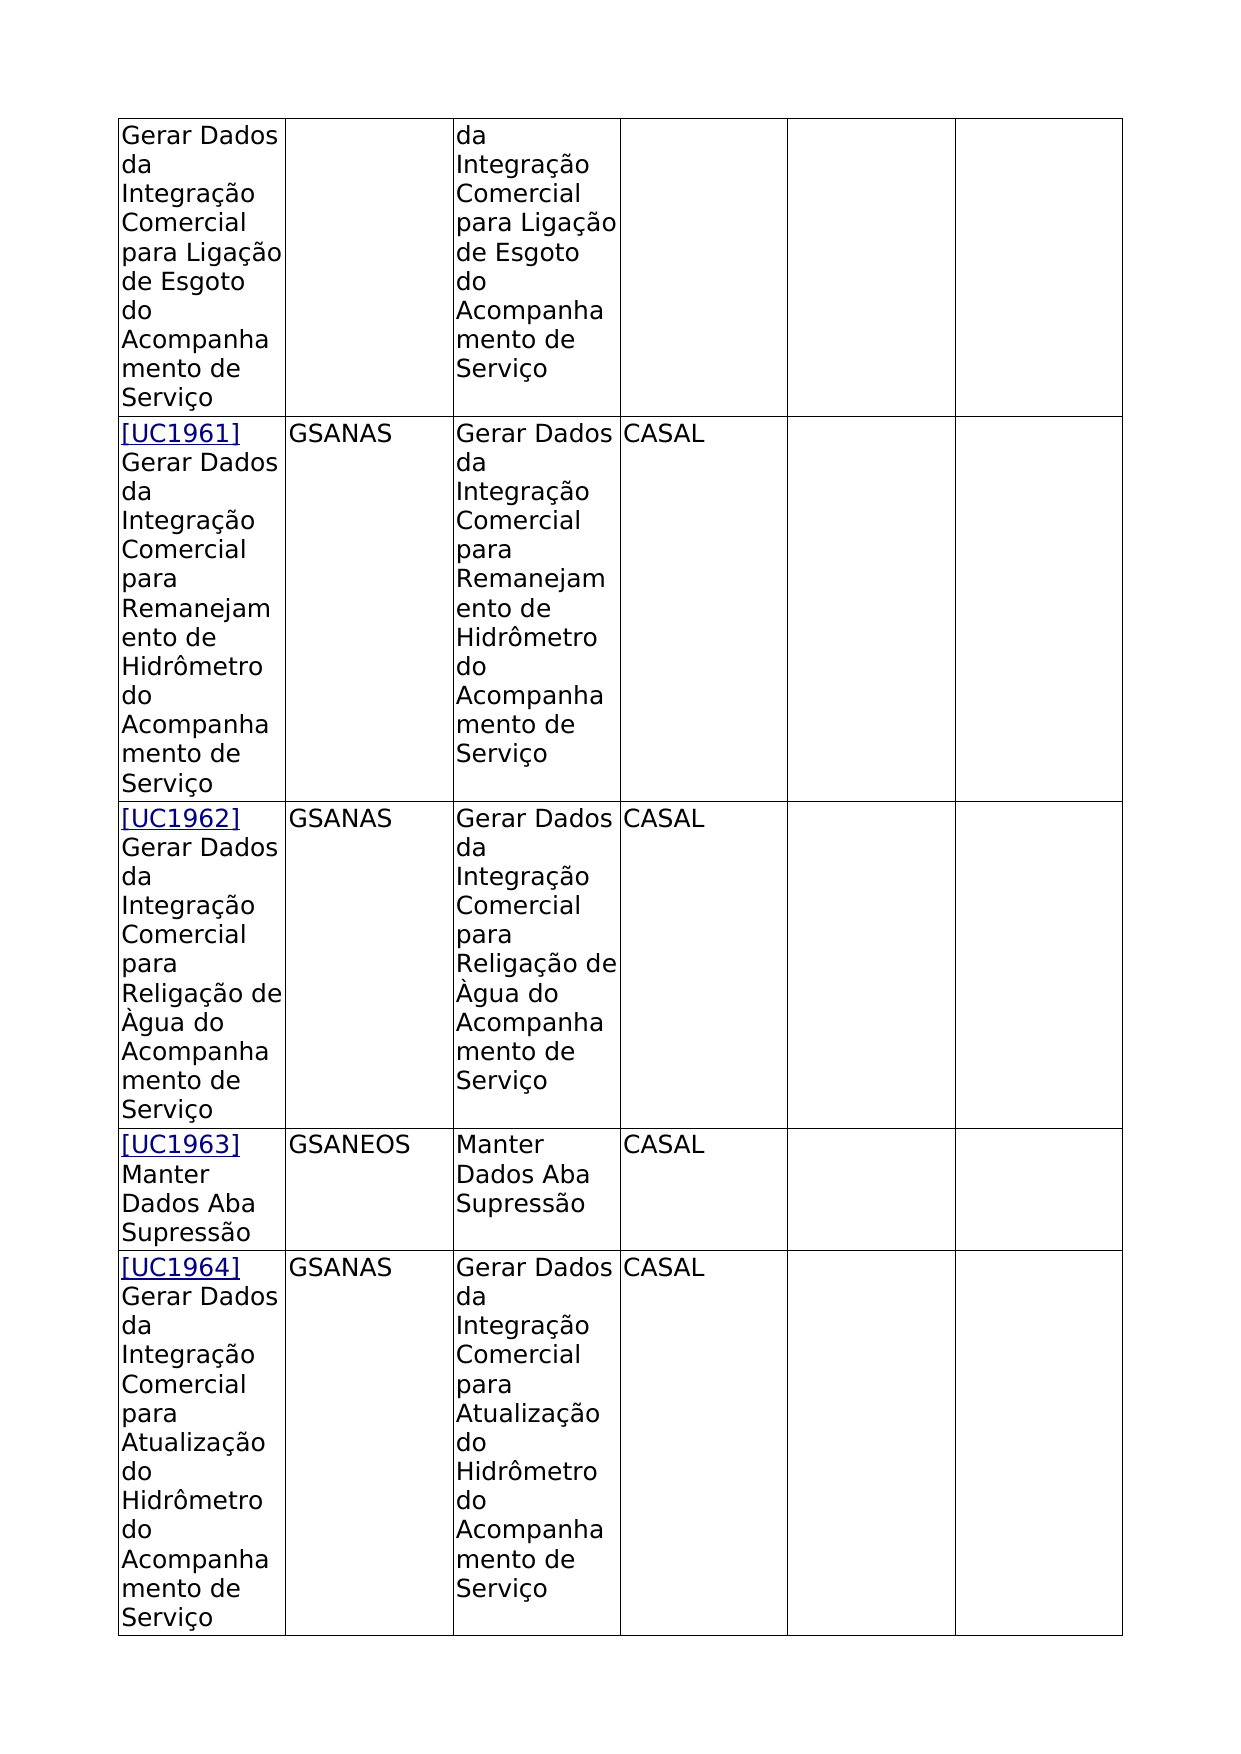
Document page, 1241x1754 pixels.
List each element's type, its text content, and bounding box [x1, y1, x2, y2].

table_cell Gerar Dados da Integração Comercial para Religação de Àgua do Acompanhamento de Serviço [454, 802, 620, 1128]
table_cell CASAL [621, 802, 787, 1128]
table_cell [956, 119, 1122, 416]
table_cell [788, 802, 955, 1128]
table_cell [UC1964] Gerar Dados da Integração Comercial para Atualização do Hidrômetro do Acompanhamento de Serviço [119, 1251, 285, 1635]
table_cell [788, 1129, 955, 1250]
table_cell [UC1961] Gerar Dados da Integração Comercial para Remanejamento de Hidrômetro do Acompanhamento de Serviço [119, 417, 285, 801]
table_cell [788, 417, 955, 801]
table_cell CASAL [621, 1251, 787, 1635]
table_cell Gerar Dados da Integração Comercial para Remanejamento de Hidrômetro do Acompanhamento de Serviço [454, 417, 620, 801]
table_cell GSANAS [286, 417, 453, 801]
table_cell [621, 119, 787, 416]
table_cell GSANAS [286, 1251, 453, 1635]
table_cell [UC1963] Manter Dados Aba Supressão [119, 1129, 285, 1250]
table_cell [UC1962] Gerar Dados da Integração Comercial para Religação de Àgua do Acompanhamento de Serviço [119, 802, 285, 1128]
table_cell CASAL [621, 1129, 787, 1250]
table_cell CASAL [621, 417, 787, 801]
table_cell Gerar Dados da Integração Comercial para Atualização do Hidrômetro do Acompanhamento de Serviço [454, 1251, 620, 1635]
table_cell Manter Dados Aba Supressão [454, 1129, 620, 1250]
table_cell [788, 119, 955, 416]
table_cell Gerar Dados da Integração Comercial para Ligação de Esgoto do Acompanhamento de Serviço [119, 119, 285, 416]
table_cell [956, 1251, 1122, 1635]
table_cell [956, 1129, 1122, 1250]
table_cell [788, 1251, 955, 1635]
table_cell GSANEOS [286, 1129, 453, 1250]
table_cell [956, 417, 1122, 801]
table_cell [956, 802, 1122, 1128]
table_cell [286, 119, 453, 416]
table_cell GSANAS [286, 802, 453, 1128]
table_cell da Integração Comercial para Ligação de Esgoto do Acompanhamento de Serviço [454, 119, 620, 416]
